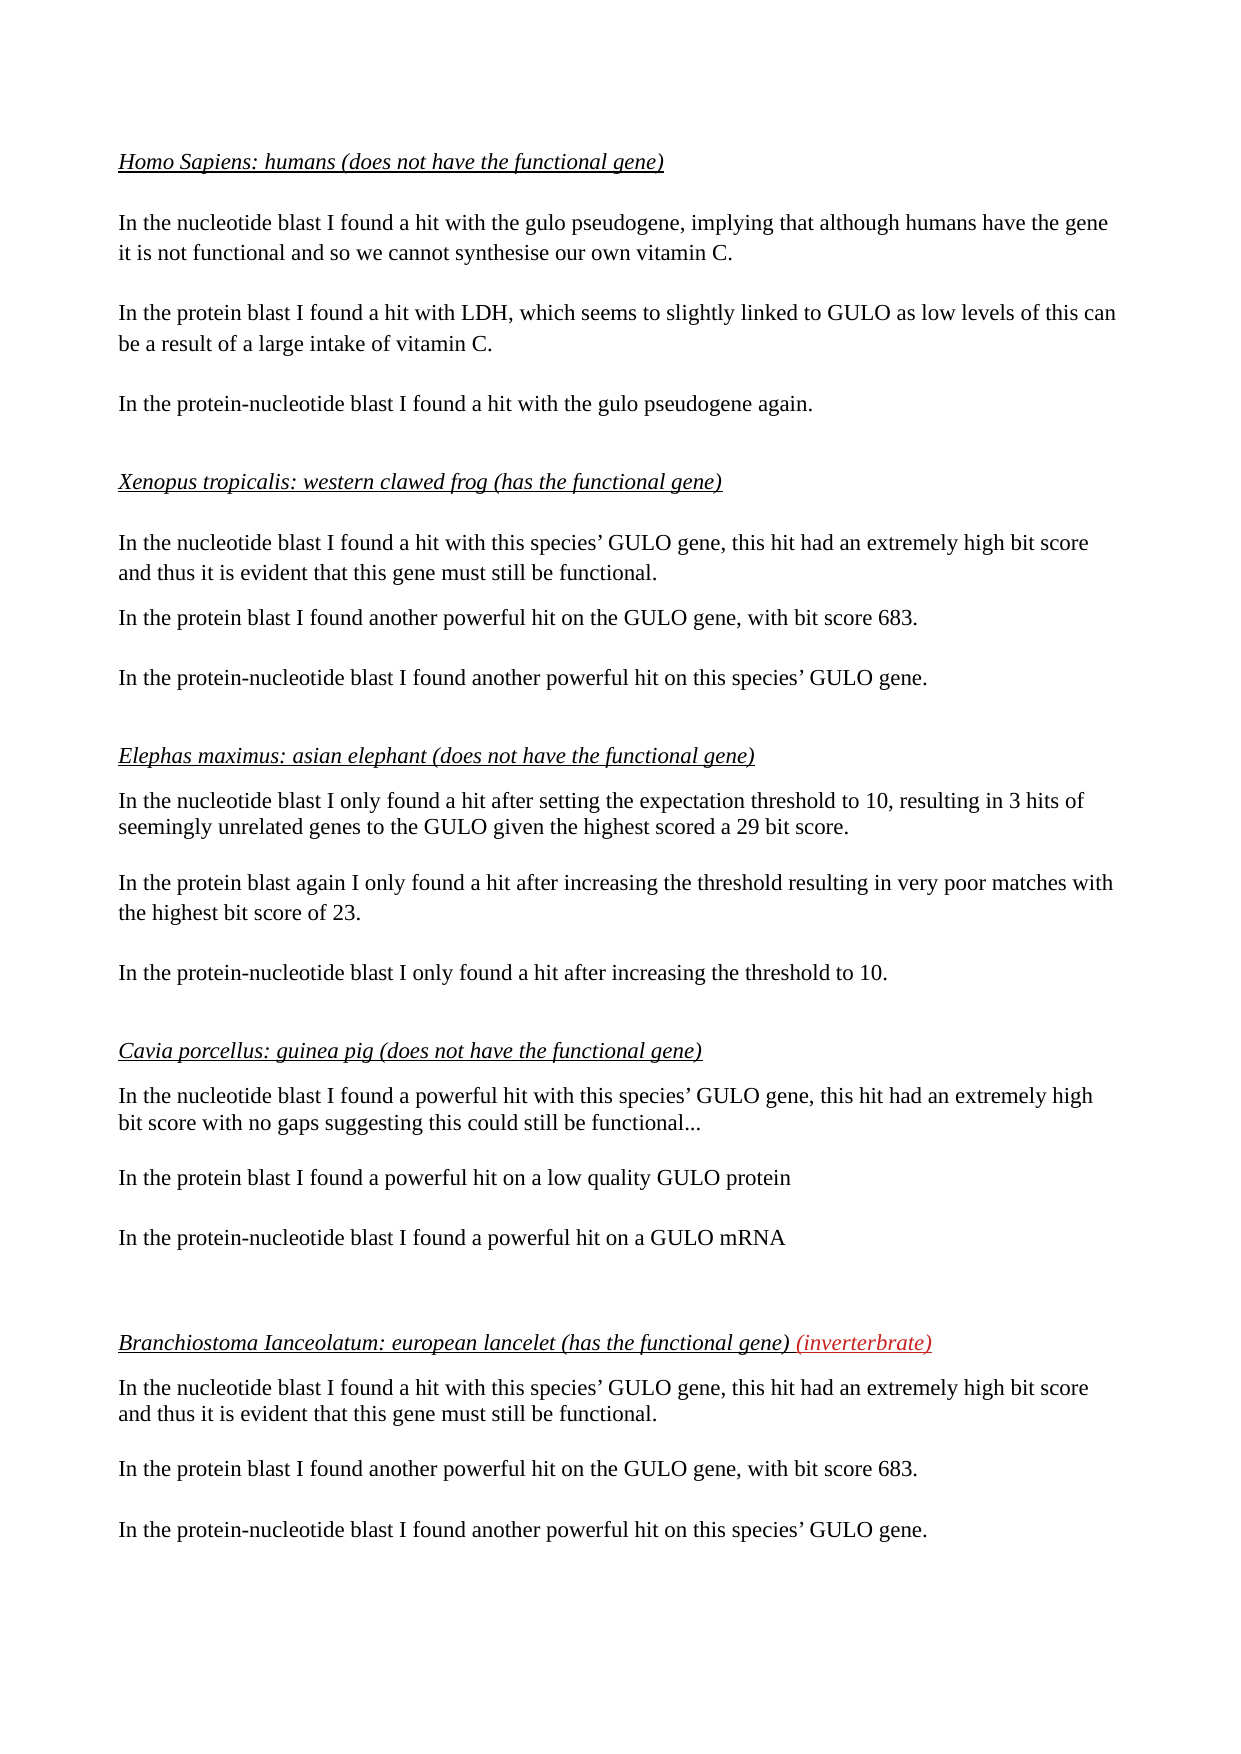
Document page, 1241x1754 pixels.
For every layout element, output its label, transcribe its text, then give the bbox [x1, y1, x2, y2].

text In the nucleotide blast I only found a hit after setting the expectation threshold to 10, resulting in 3 hits of seemingly unrelated genes to the GULO given the highest scored a 29 bit score. [118, 787, 1122, 868]
text Branchiostoma Ianceolatum: european lancelet (has the functional gene) (inverterbrate) [118, 1269, 1122, 1356]
text In the protein blast I found a powerful hit on a low quality GULO protein In the protein-nucleotide blast I found a powerful hit on a GULO mRNA [118, 1164, 1122, 1250]
text Cavia porcellus: guinea pig (does not have the functional gene) [118, 1037, 1122, 1064]
text Xenopus tropicalis: western clawed frog (has the functional gene) In the nucleotide blast I found a hit with this species’ GULO gene, this hit had an extremely high bit score and thus it is evident that this gene must still be functional. [118, 468, 1122, 585]
text Elephas maximus: asian elephant (does not have the functional gene) [118, 742, 1122, 769]
text In the protein blast I found another powerful hit on the GULO gene, with bit score 683. In the protein-nucleotide blast I found another powerful hit on this species’ GULO gene. [118, 1456, 1122, 1575]
text In the nucleotide blast I found a hit with this species’ GULO gene, this hit had an extremely high bit score and thus it is evident that this gene must still be functional. [118, 1374, 1122, 1427]
text In the protein blast I found another powerful hit on the GULO gene, with bit score 683. In the protein-nucleotide blast I found another powerful hit on this species’ GULO gene. [118, 604, 1122, 723]
text In the nucleotide blast I found a powerful hit with this species’ GULO gene, this hit had an extremely high bit score with no gaps suggesting this could still be functional... [118, 1082, 1122, 1135]
text Homo Sapiens: humans (does not have the functional gene) In the nucleotide blast I found a hit with the gulo pseudogene, implying that although humans have the gene it is not functional and so we cannot synthesise our own vitamin C. In the protein blast I found a hit with LDH, which seems to slightly linked to GULO as low levels of this can be a result of a large intake of vitamin C. In the protein-nucleotide blast I found a hit with the gulo pseudogene again. [118, 118, 1122, 449]
text In the protein blast again I only found a hit after increasing the threshold resulting in very poor matches with the highest bit score of 23. In the protein-nucleotide blast I only found a hit after increasing the threshold to 10. [118, 868, 1122, 1018]
